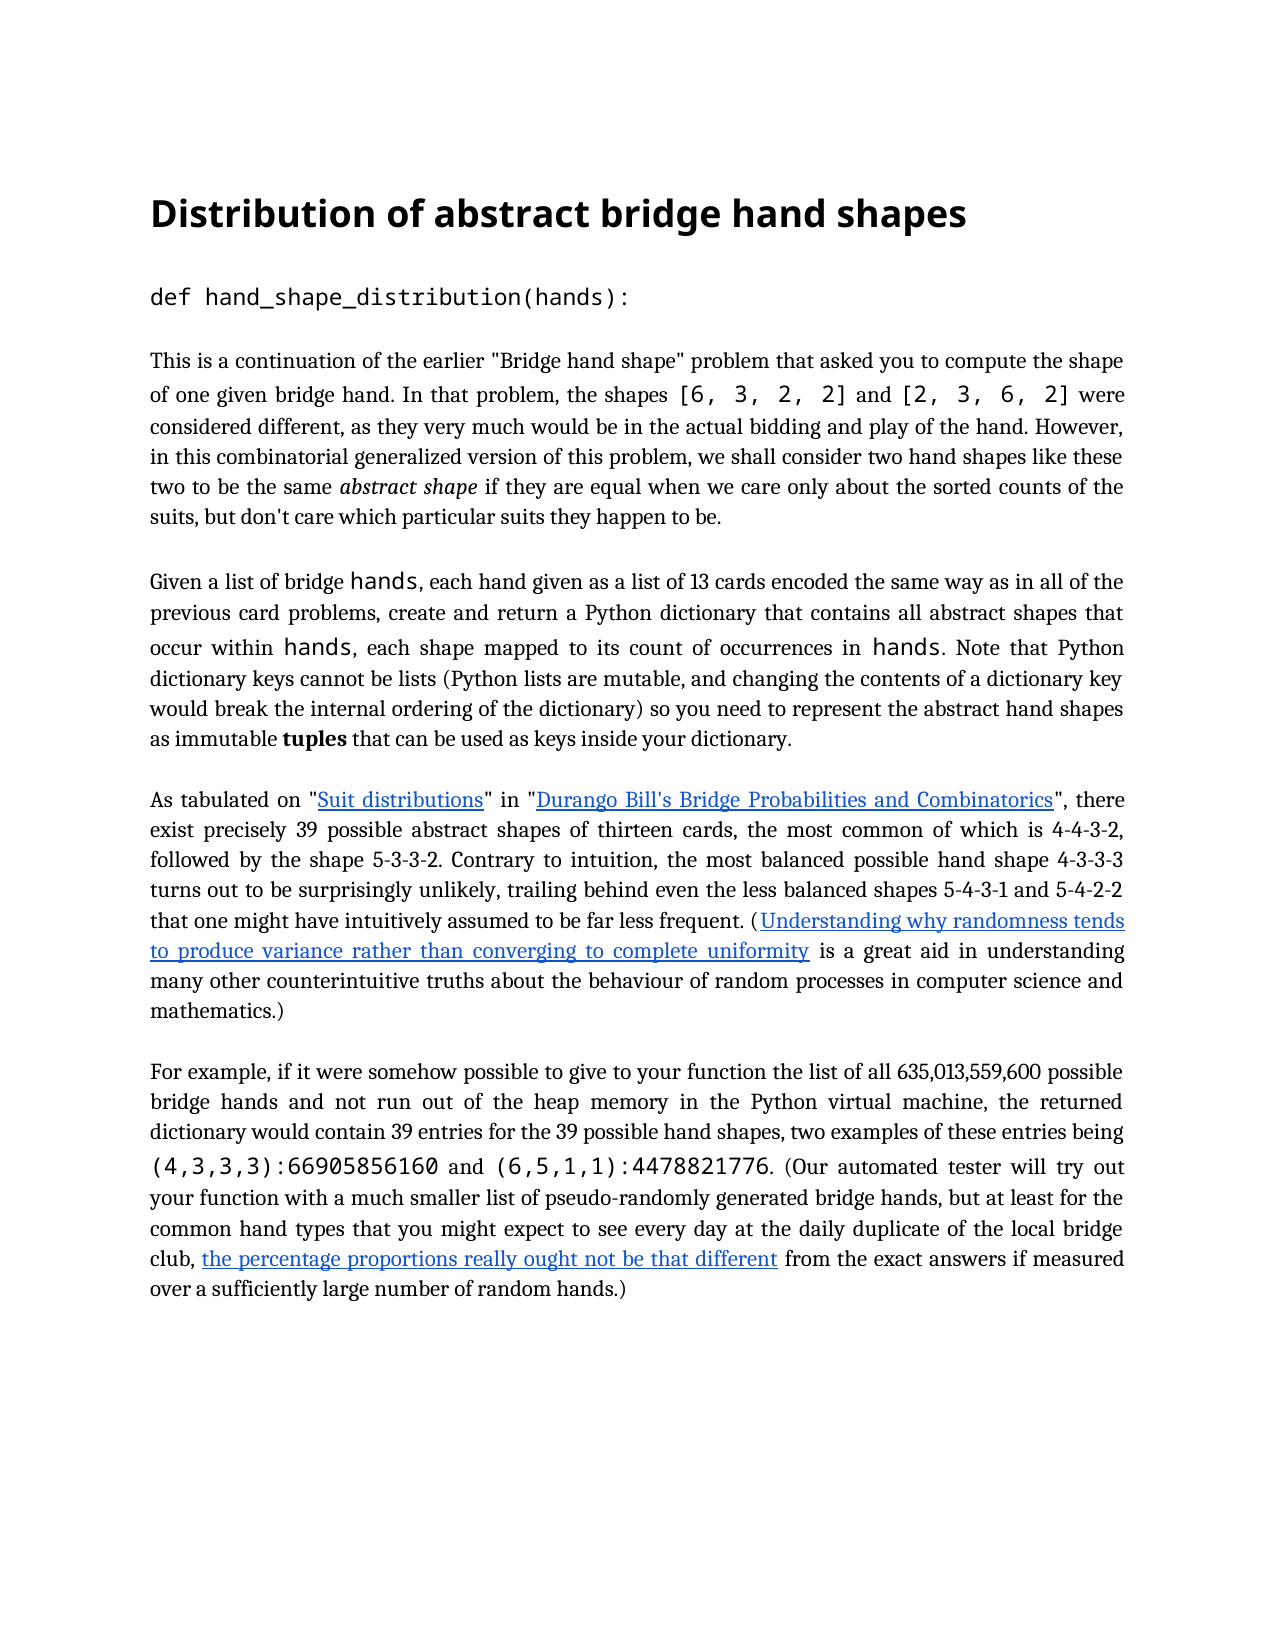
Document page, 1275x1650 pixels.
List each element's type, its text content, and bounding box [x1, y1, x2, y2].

text For example, if it were somehow possible to give to your function the list of all 635,013,559,600 possible bridge hands and not run out of the heap memory in the Python virtual machine, the returned dictionary would contain 39 entries for the 39 possible hand shapes, two examples of these entries being (4,3,3,3):66905856160 and (6,5,1,1):4478821776. (Our automated tester will try out your function with a much smaller list of pseudo-randomly generated bridge hands, but at least for the common hand types that you might expect to see every day at the daily duplicate of the local bridge club, the percentage proportions really ought not be that different from the exact answers if measured over a sufficiently large number of random hands.) [150, 1058, 1125, 1302]
text def hand_shape_distribution(hands): [150, 281, 1125, 312]
text As tabulated on "Suit distributions" in "Durango Bill's Bridge Probabilities and Combinatorics", there exist precisely 39 possible abstract shapes of thirteen cards, the most common of which is 4-4-3-2, followed by the shape 5-3-3-2. Contrary to intuition, the most balanced possible hand shape 4-3-3-3 turns out to be surprisingly unlikely, trailing behind even the less balanced shapes 5-4-3-1 and 5-4-2-2 that one might have intuitively assumed to be far less frequent. (Understanding why randomness tends to produce variance rather than converging to complete uniformity is a great aid in understanding many other counterintuitive truths about the behaviour of random processes in computer science and mathematics.) [150, 787, 1125, 1024]
text This is a continuation of the earlier "Bridge hand shape" problem that asked you to compute the shape of one given bridge hand. In that problem, the shapes [6, 3, 2, 2] and [2, 3, 6, 2] were considered different, as they very much would be in the actual bidding and play of the hand. However, in this combinatorial generalized version of this problem, we shall consider two hand shapes like these two to be the same abstract shape if they are equal when we care only about the sorted counts of the suits, but don't care which particular suits they happen to be. [150, 347, 1125, 531]
text Given a list of bridge hands, each hand given as a list of 13 cards encoded the same way as in all of the previous card problems, create and return a Python dictionary that contains all abstract shapes that occur within hands, each shape mapped to its count of occurrences in hands. Note that Python dictionary keys cannot be lists (Python lists are mutable, and changing the contents of a dictionary key would break the internal ordering of the dictionary) so you need to represent the abstract hand shapes as immutable tuples that can be used as keys inside your dictionary. [150, 564, 1125, 753]
subtitle Distribution of abstract bridge hand shapes [150, 187, 1125, 238]
